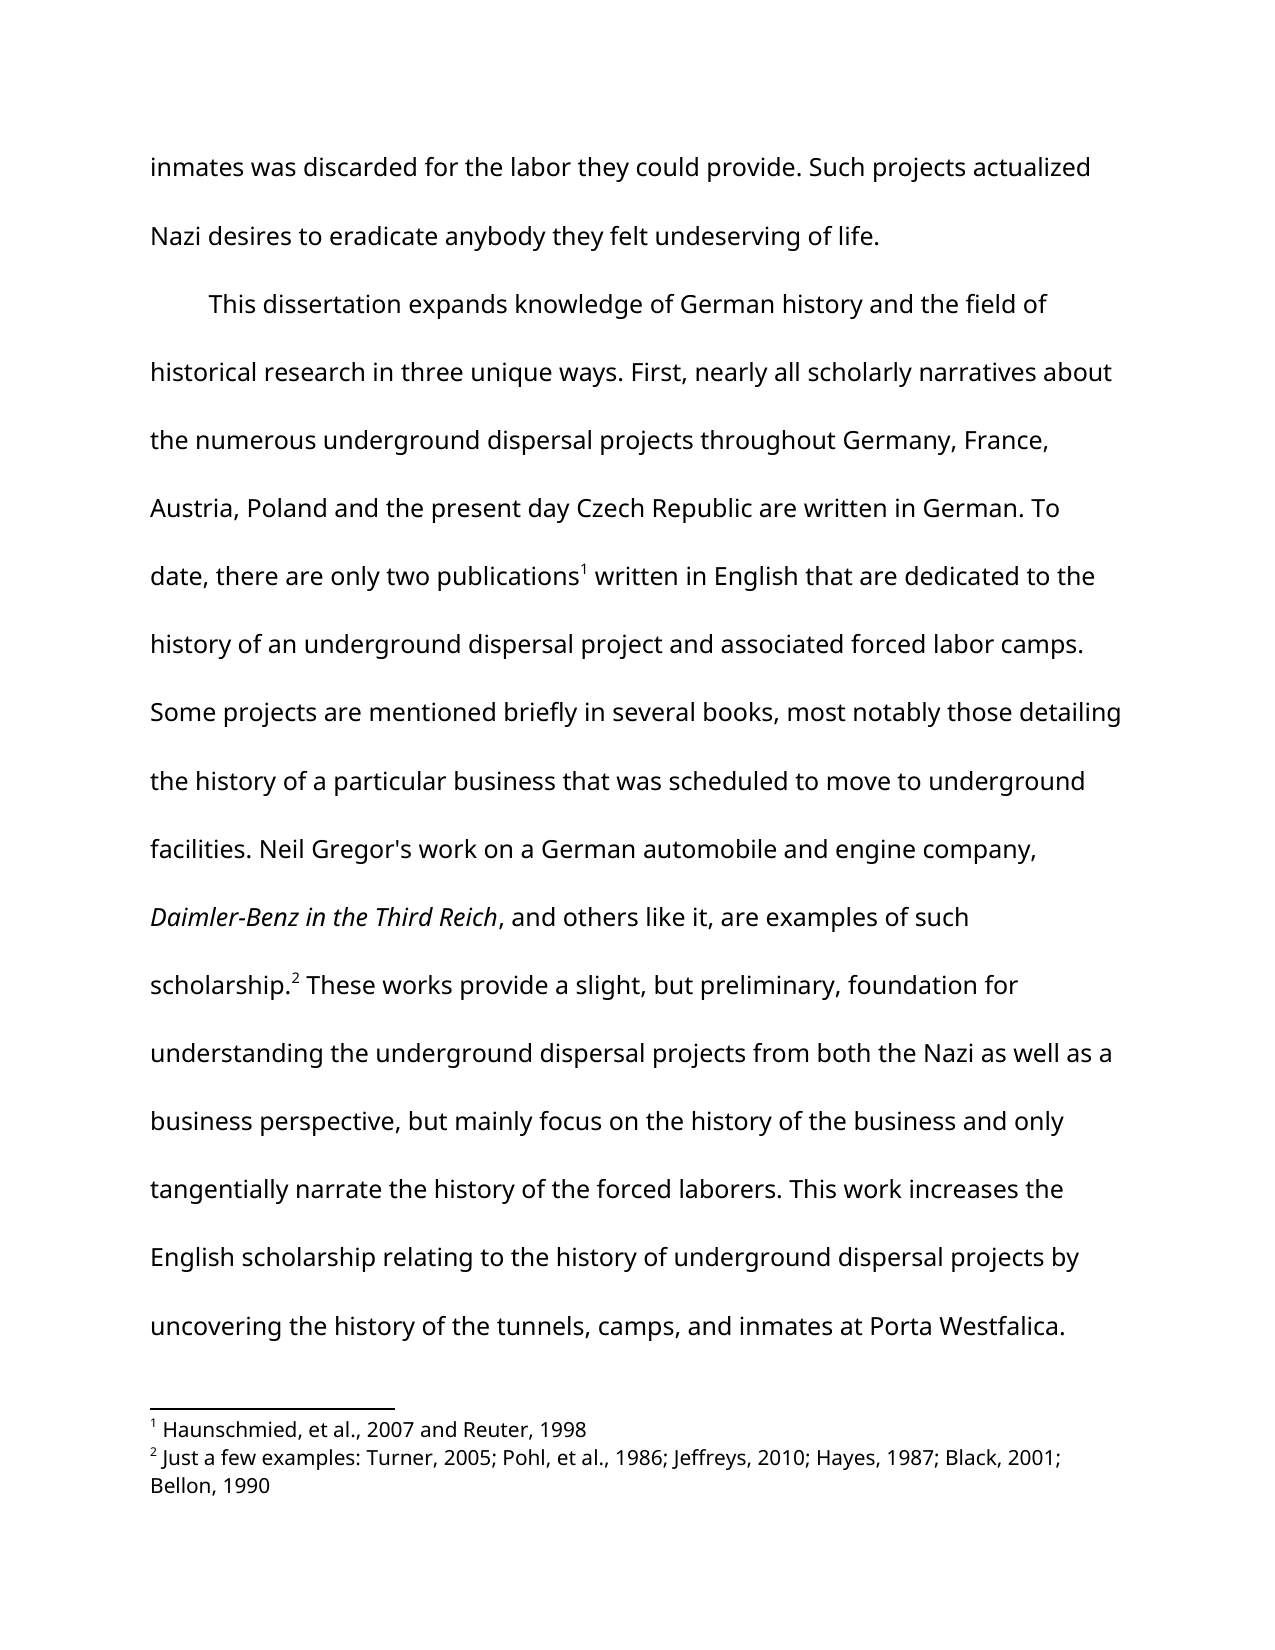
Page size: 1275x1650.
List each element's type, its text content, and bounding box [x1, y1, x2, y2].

text This dissertation expands knowledge of German history and the field of historical research in three unique ways. First, nearly all scholarly narratives about the numerous underground dispersal projects throughout Germany, France, Austria, Poland and the present day Czech Republic are written in German. To date, there are only two publications⁠ written in English that are dedicated to the history of an underground dispersal project and associated forced labor camps. Some projects are mentioned briefly in several books, most notably those detailing the history of a particular business that was scheduled to move to underground facilities. Neil Gregor's work on a German automobile and engine company, Daimler-Benz in the Third Reich, and others like it, are examples of such scholarship. These works provide a slight, but preliminary, foundation for understanding the underground dispersal projects from both the Nazi as well as a business perspective, but mainly focus on the history of the business and only tangentially narrate the history of the forced laborers. This work increases the English scholarship relating to the history of underground dispersal projects by uncovering the history of the tunnels, camps, and inmates at Porta Westfalica. [150, 286, 1125, 1342]
text inmates was discarded for the labor they could provide. Such projects actualized Nazi desires to eradicate anybody they felt undeserving of life. [150, 150, 1125, 252]
text Just a few examples: Turner, 2005; Pohl, et al., 1986; Jeffreys, 2010; Hayes, 1987; Black, 2001; Bellon, 1990 [150, 1443, 1125, 1500]
text Haunschmied, et al., 2007 and Reuter, 1998 [150, 1415, 1125, 1443]
